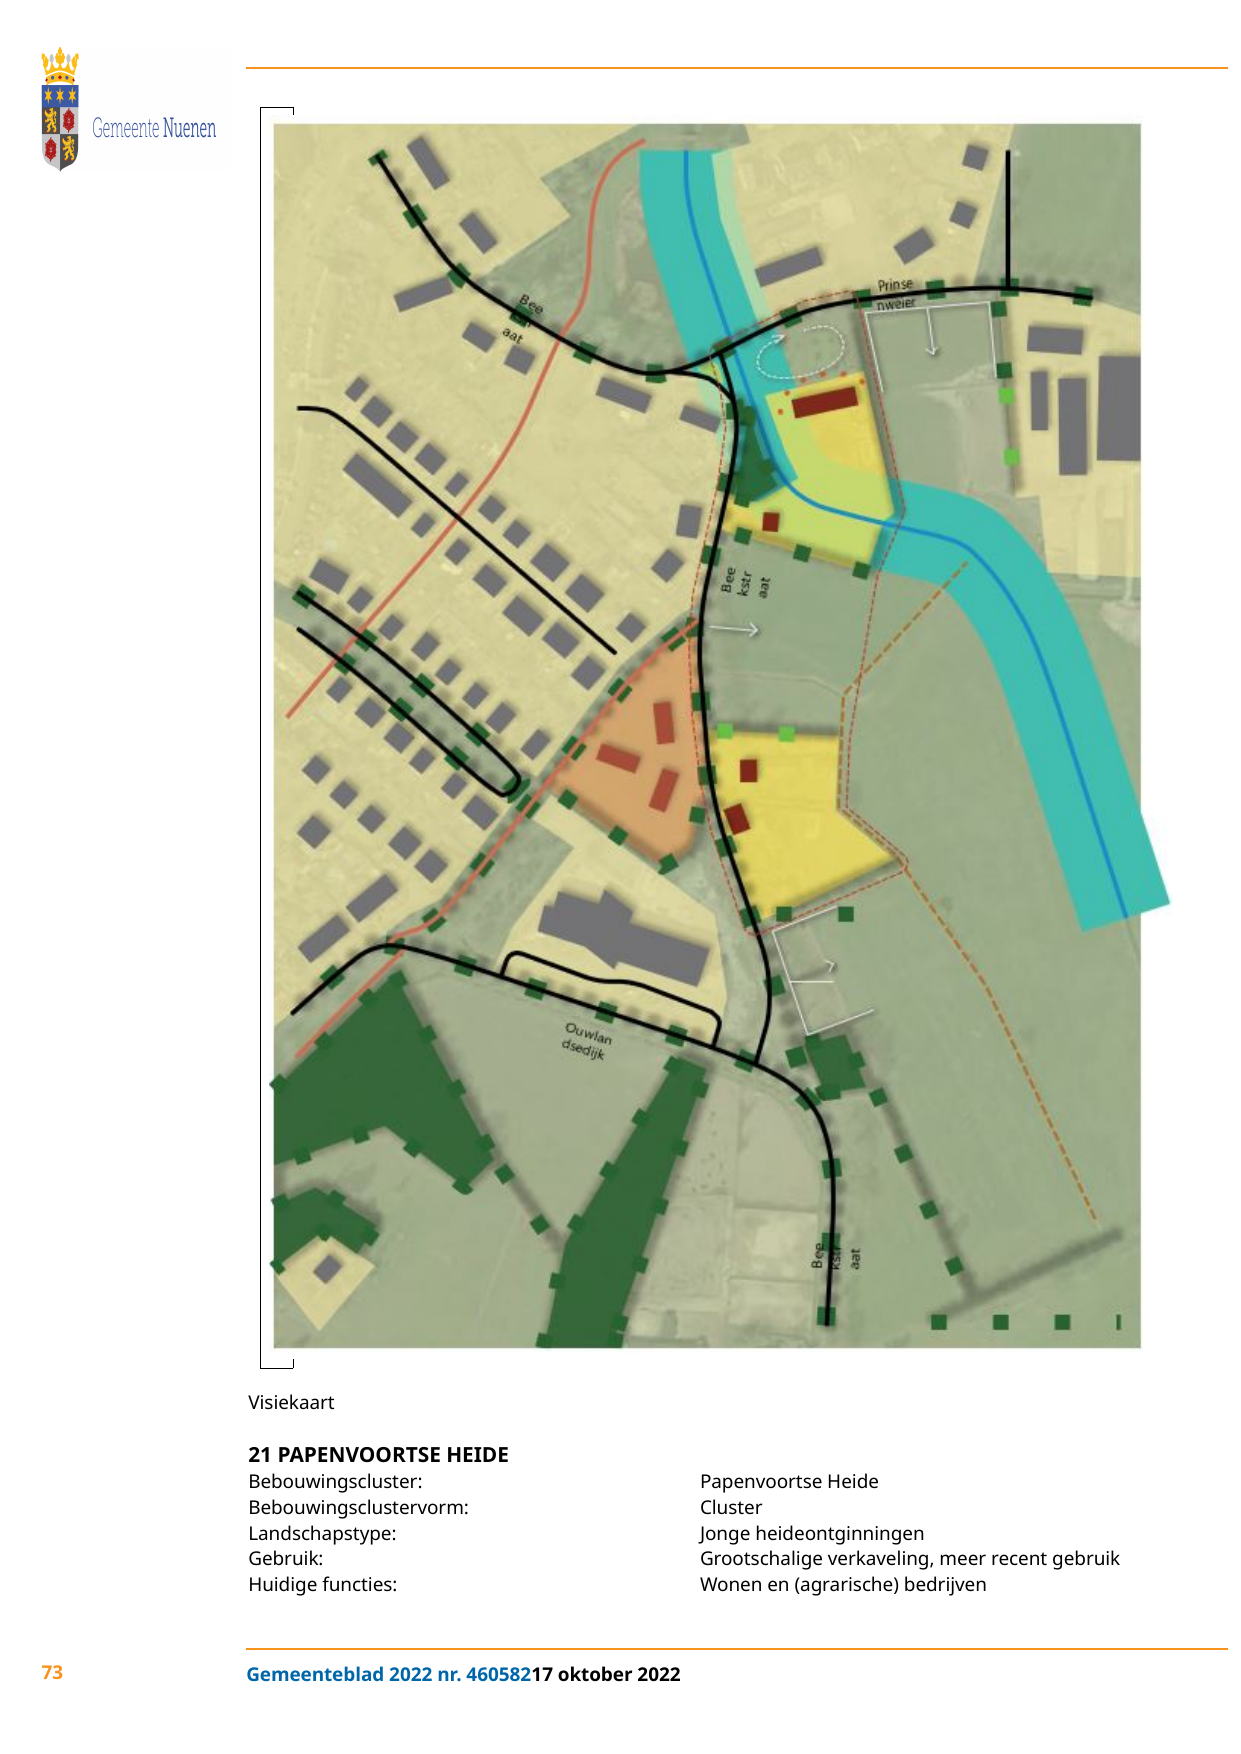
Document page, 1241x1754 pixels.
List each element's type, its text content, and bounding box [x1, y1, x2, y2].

table_cell Huidige functies: [248, 1571, 700, 1597]
table_cell Landschapstype: [248, 1520, 700, 1545]
table_cell Wonen en (agrarische) bedrijven [700, 1571, 1152, 1597]
picture [268, 115, 1173, 1359]
table_cell Gebruik: [248, 1545, 700, 1571]
table_cell Grootschalige verkaveling, meer recent gebruik [700, 1545, 1152, 1571]
table_cell Bebouwingsclustervorm: [248, 1494, 700, 1520]
table_cell Jonge heideontginningen [700, 1520, 1152, 1545]
text 21 PAPENVOORTSE HEIDE [248, 1440, 1152, 1468]
table_header Bebouwingscluster: [248, 1468, 700, 1494]
table_cell Cluster [700, 1494, 1152, 1520]
table_header Papenvoortse Heide [700, 1468, 1152, 1494]
picture [41, 47, 231, 172]
text Visiekaart [248, 1389, 1152, 1415]
